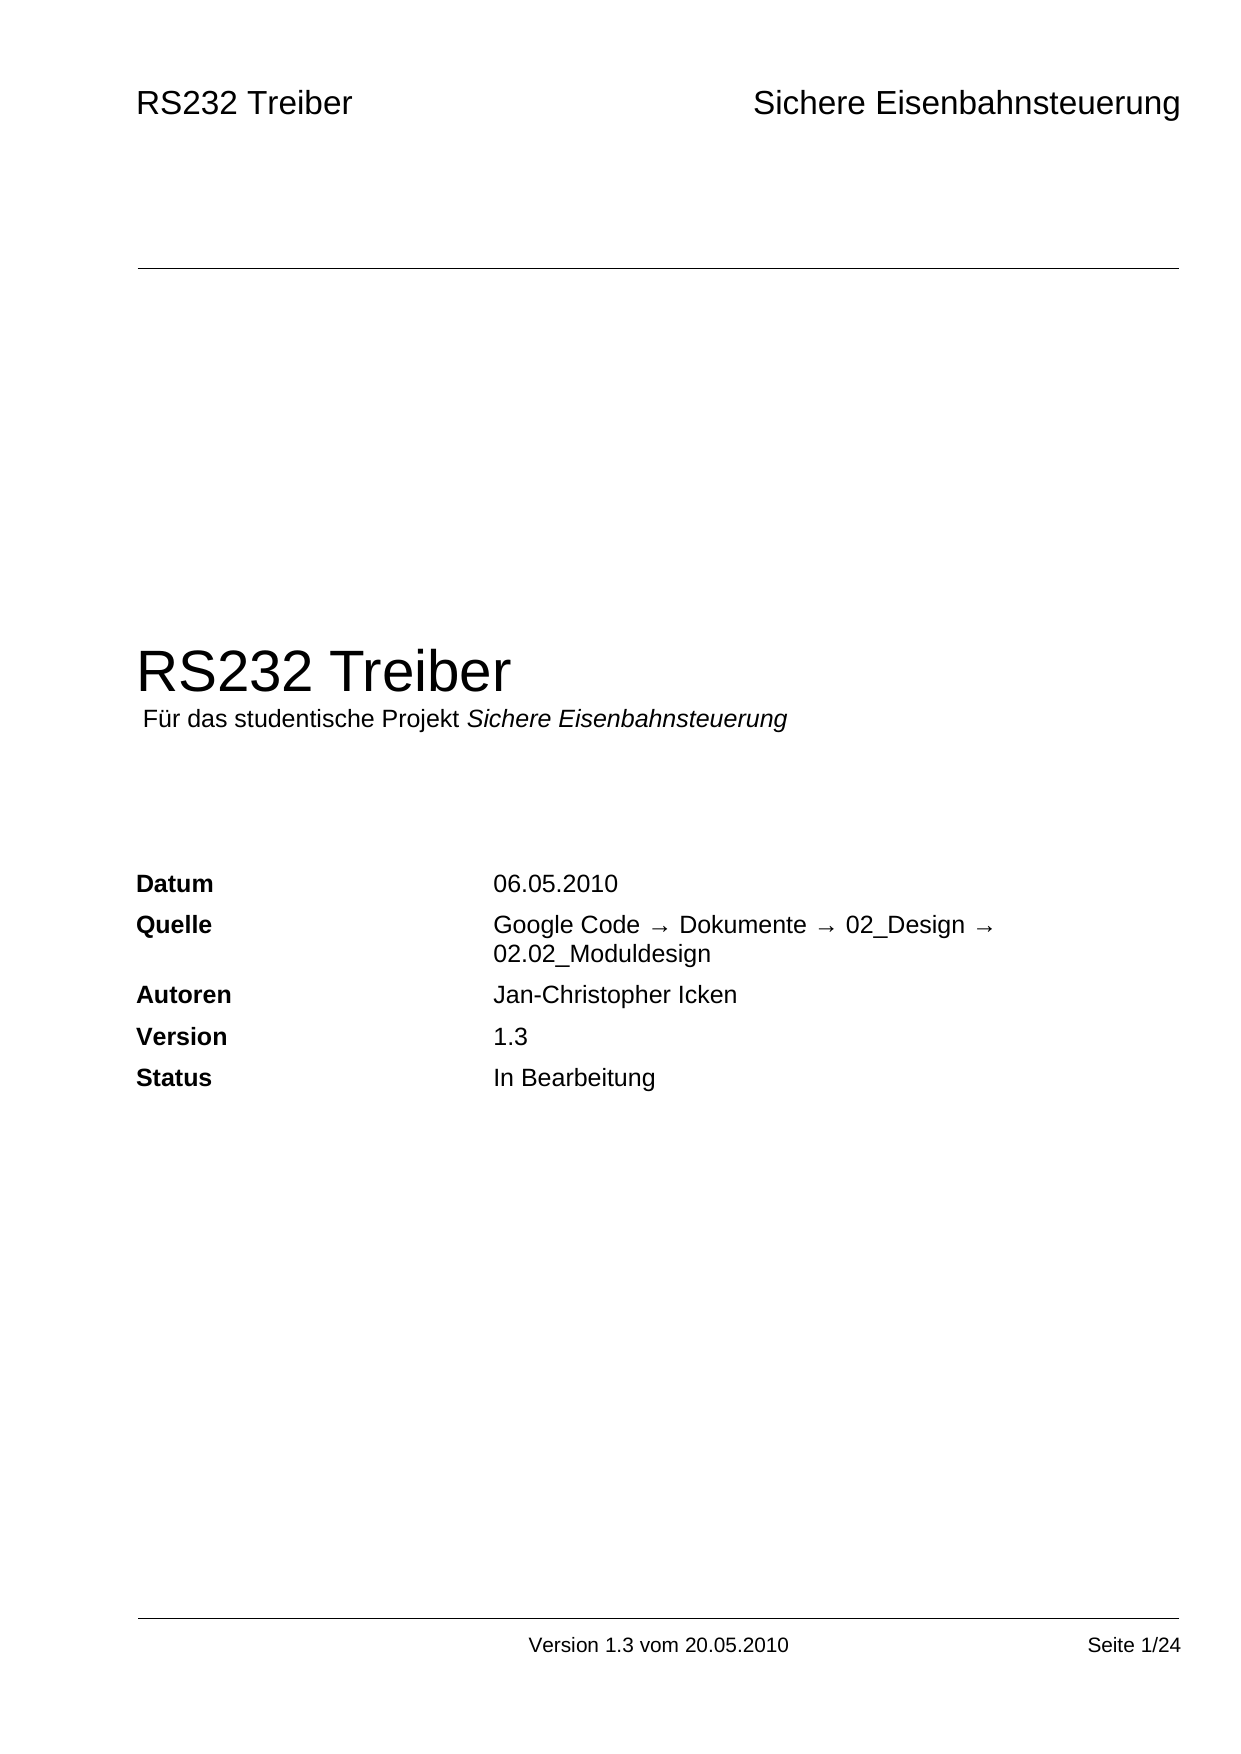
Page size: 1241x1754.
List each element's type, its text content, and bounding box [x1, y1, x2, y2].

text Status In Bearbeitung [136, 1063, 1181, 1092]
text Quelle Google Code → Dokumente → 02_Design → 02.02_Moduldesign [136, 910, 1181, 968]
text Autoren Jan-Christopher Icken [136, 980, 1181, 1009]
title RS232 Treiber [136, 637, 1181, 704]
text Datum 06.05.2010 [136, 869, 1181, 898]
text Version 1.3 [136, 1022, 1181, 1050]
text Für das studentische Projekt Sichere Eisenbahnsteuerung [136, 704, 1181, 733]
